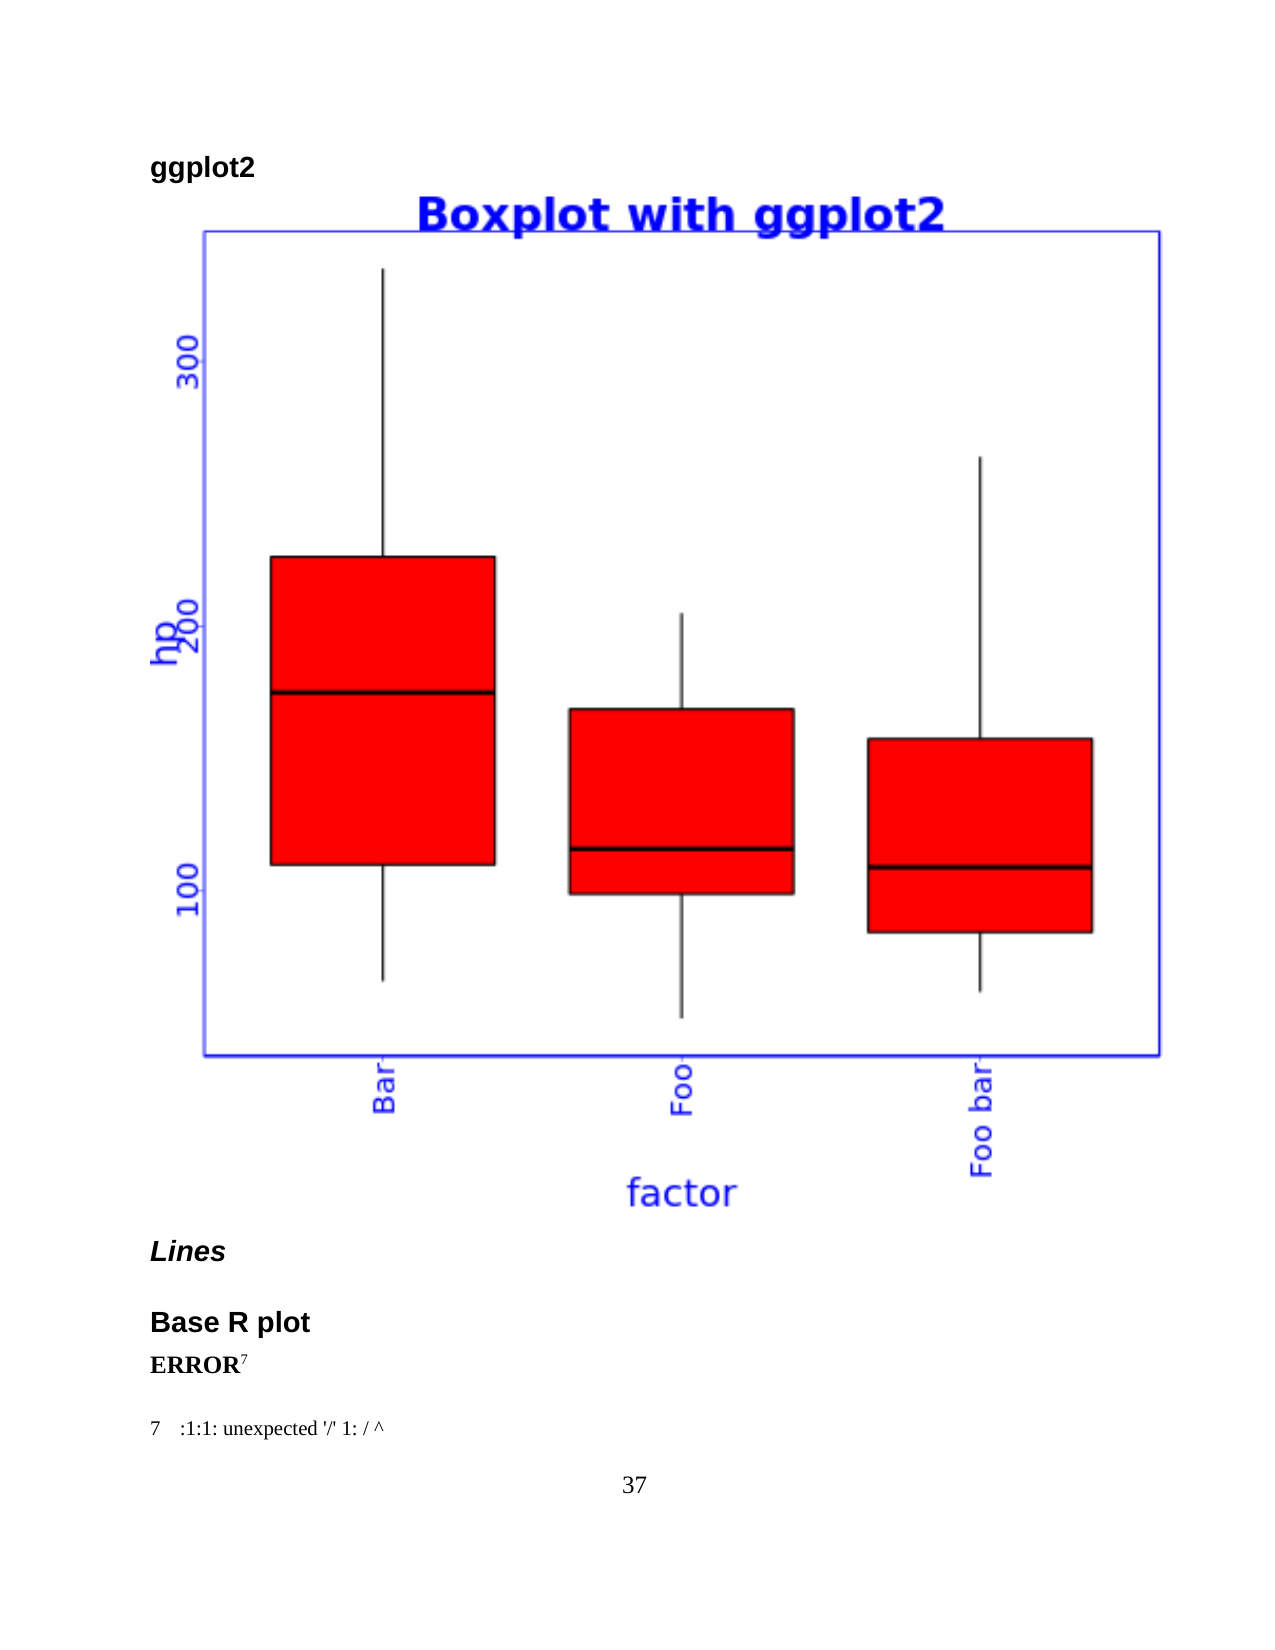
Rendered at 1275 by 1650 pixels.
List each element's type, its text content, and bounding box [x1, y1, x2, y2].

subtitle ggplot2 [150, 150, 1125, 183]
picture [150, 196, 1163, 1209]
text ERROR [150, 1351, 1125, 1379]
subtitle Lines [150, 1233, 1125, 1267]
text :1:1: unexpected '/' 1: / ^ [150, 1416, 1125, 1440]
subtitle Base R plot [150, 1304, 1125, 1338]
